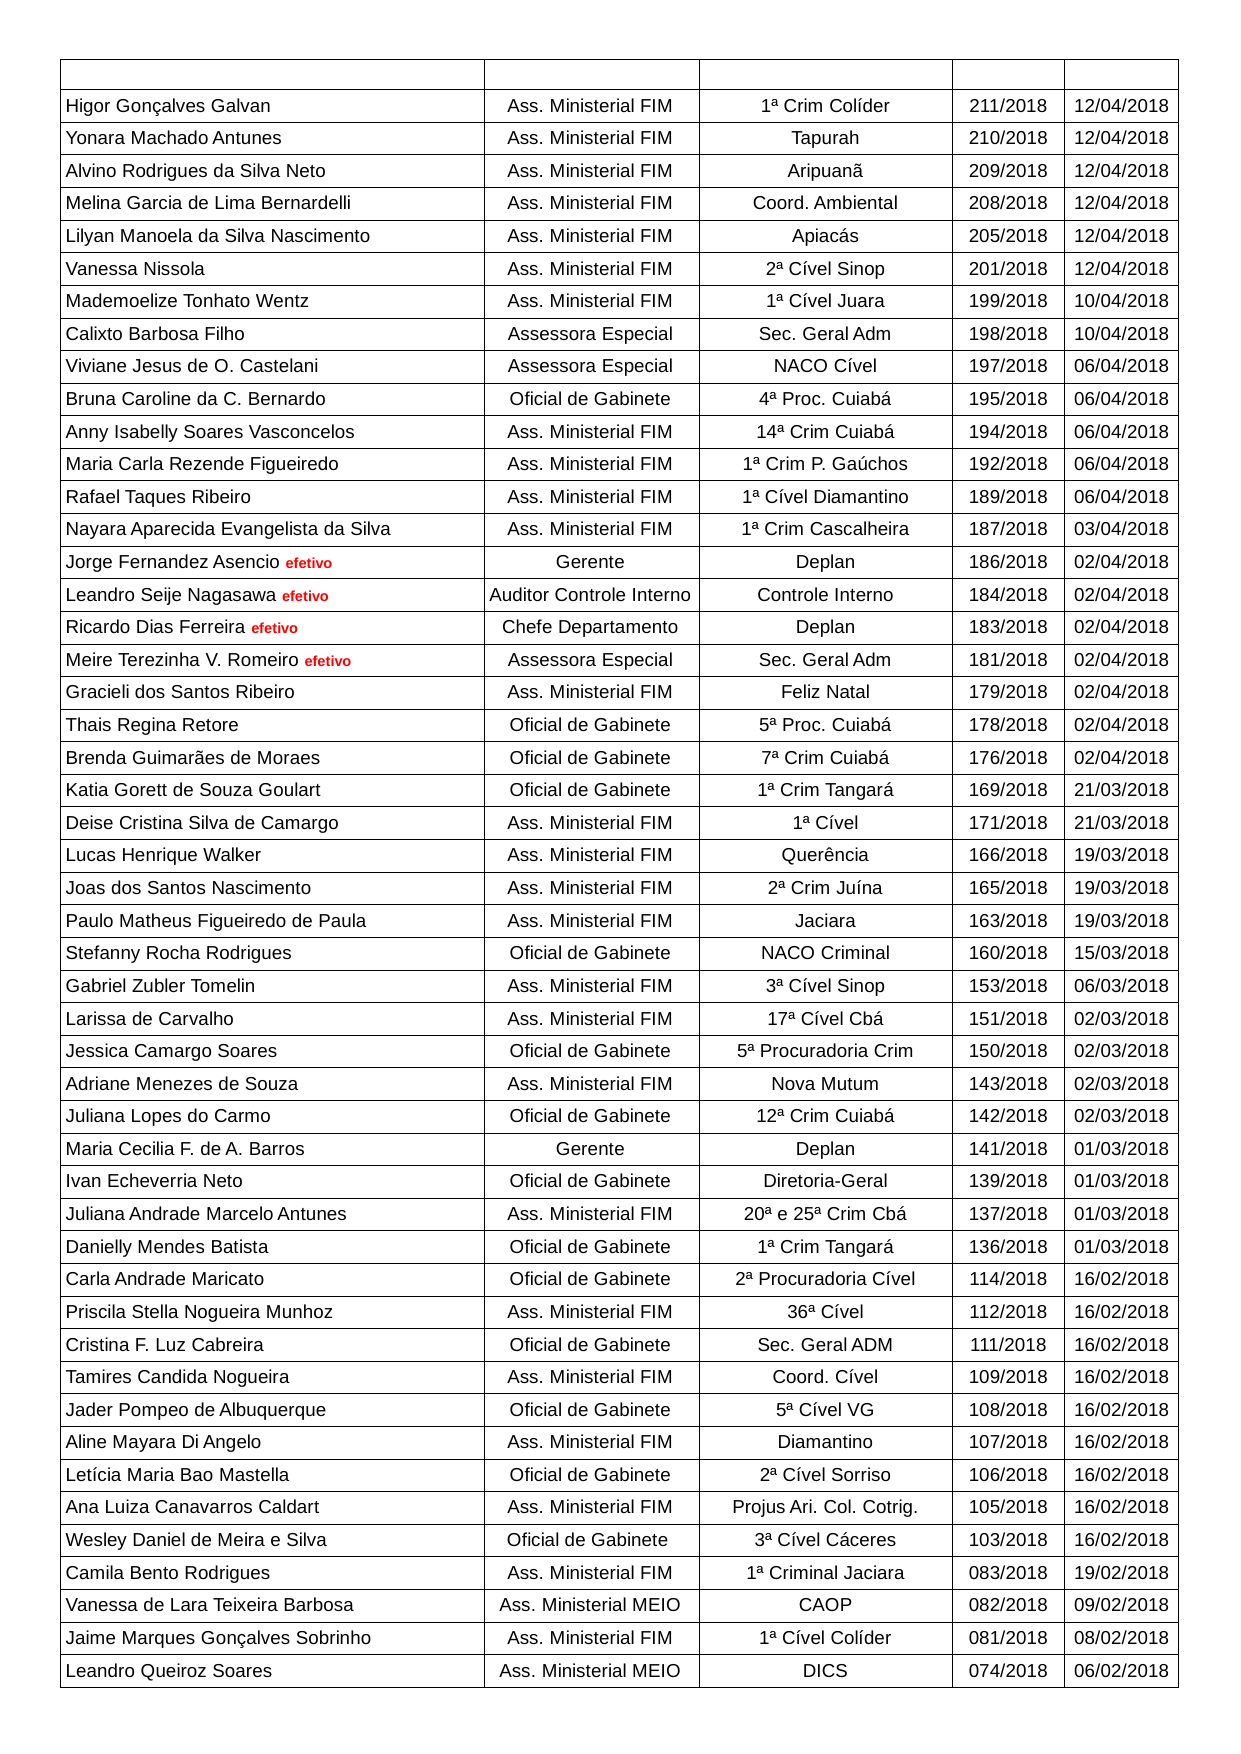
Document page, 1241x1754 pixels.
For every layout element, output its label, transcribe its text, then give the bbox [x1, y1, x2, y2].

table_cell 06/02/2018 [1065, 1655, 1178, 1687]
table_cell 06/04/2018 [1065, 449, 1178, 480]
table_cell Ass. Ministerial FIM [485, 1199, 699, 1230]
table_cell Oficial de Gabinete [485, 1036, 699, 1067]
table_cell 105/2018 [953, 1492, 1064, 1524]
table_cell Oficial de Gabinete [485, 1166, 699, 1198]
table_cell 4ª Proc. Cuiabá [700, 384, 952, 415]
table_cell 02/04/2018 [1065, 547, 1178, 578]
table_cell 111/2018 [953, 1329, 1064, 1361]
table_cell 21/03/2018 [1065, 807, 1178, 839]
table_cell 19/03/2018 [1065, 840, 1178, 872]
table_cell Viviane Jesus de O. Castelani [61, 351, 484, 383]
table_cell Gabriel Zubler Tomelin [61, 971, 484, 1002]
table_cell 08/02/2018 [1065, 1623, 1178, 1654]
table_cell Gracieli dos Santos Ribeiro [61, 677, 484, 709]
table_cell 195/2018 [953, 384, 1064, 415]
table_cell Oficial de Gabinete [485, 1525, 699, 1556]
table_cell 108/2018 [953, 1394, 1064, 1426]
table_cell Rafael Taques Ribeiro [61, 481, 484, 513]
table_cell 186/2018 [953, 547, 1064, 578]
table_cell 01/03/2018 [1065, 1199, 1178, 1230]
table_cell Ass. Ministerial FIM [485, 155, 699, 187]
table_cell 01/03/2018 [1065, 1134, 1178, 1165]
table_cell Jader Pompeo de Albuquerque [61, 1394, 484, 1426]
table_cell Ass. Ministerial FIM [485, 90, 699, 122]
table_cell Adriane Menezes de Souza [61, 1068, 484, 1100]
table_cell 5ª Cível VG [700, 1394, 952, 1426]
table_cell 183/2018 [953, 612, 1064, 643]
table_cell 02/04/2018 [1065, 742, 1178, 774]
table_cell Danielly Mendes Batista [61, 1231, 484, 1263]
table_cell 208/2018 [953, 188, 1064, 219]
table_cell 210/2018 [953, 123, 1064, 154]
table_cell 16/02/2018 [1065, 1492, 1178, 1524]
table_cell 2ª Cível Sorriso [700, 1460, 952, 1491]
table_cell Oficial de Gabinete [485, 1329, 699, 1361]
table_cell 1ª Crim P. Gaúchos [700, 449, 952, 480]
table_cell Tapurah [700, 123, 952, 154]
table_cell 179/2018 [953, 677, 1064, 709]
table_cell Oficial de Gabinete [485, 1231, 699, 1263]
table_cell Alvino Rodrigues da Silva Neto [61, 155, 484, 187]
table_cell 3ª Cível Cáceres [700, 1525, 952, 1556]
table_cell 02/04/2018 [1065, 645, 1178, 676]
table_cell 187/2018 [953, 514, 1064, 546]
table_cell Coord. Ambiental [700, 188, 952, 219]
table_cell 1ª Crim Tangará [700, 775, 952, 806]
table_cell 16/02/2018 [1065, 1427, 1178, 1458]
table_cell 19/02/2018 [1065, 1557, 1178, 1589]
table_cell 198/2018 [953, 319, 1064, 350]
table_cell 176/2018 [953, 742, 1064, 774]
table_cell Tamires Candida Nogueira [61, 1362, 484, 1393]
table_cell 194/2018 [953, 416, 1064, 448]
table_cell 01/03/2018 [1065, 1231, 1178, 1263]
table_cell Yonara Machado Antunes [61, 123, 484, 154]
table_cell 5ª Proc. Cuiabá [700, 710, 952, 741]
table_cell 103/2018 [953, 1525, 1064, 1556]
table_cell 1ª Cível Colíder [700, 1623, 952, 1654]
table_cell Ass. Ministerial FIM [485, 1557, 699, 1589]
table_cell Aline Mayara Di Angelo [61, 1427, 484, 1458]
table_cell 114/2018 [953, 1264, 1064, 1296]
table_cell 112/2018 [953, 1297, 1064, 1328]
table_cell Ass. Ministerial FIM [485, 1297, 699, 1328]
table_cell Vanessa Nissola [61, 253, 484, 285]
table_cell 21/03/2018 [1065, 775, 1178, 806]
table_cell 081/2018 [953, 1623, 1064, 1654]
table_cell 107/2018 [953, 1427, 1064, 1458]
table_cell Ass. Ministerial FIM [485, 449, 699, 480]
table_cell 083/2018 [953, 1557, 1064, 1589]
table_cell 5ª Procuradoria Crim [700, 1036, 952, 1067]
table_cell 03/04/2018 [1065, 514, 1178, 546]
table_cell 197/2018 [953, 351, 1064, 383]
table_cell Leandro Queiroz Soares [61, 1655, 484, 1687]
table_cell Brenda Guimarães de Moraes [61, 742, 484, 774]
table_cell Deplan [700, 1134, 952, 1165]
table_cell Sec. Geral ADM [700, 1329, 952, 1361]
table_cell 2ª Cível Sinop [700, 253, 952, 285]
table_cell Deise Cristina Silva de Camargo [61, 807, 484, 839]
table_cell Apiacás [700, 221, 952, 252]
table_cell Thais Regina Retore [61, 710, 484, 741]
table_cell 1ª Crim Cascalheira [700, 514, 952, 546]
table_cell Cristina F. Luz Cabreira [61, 1329, 484, 1361]
table_cell 205/2018 [953, 221, 1064, 252]
table_cell Mademoelize Tonhato Wentz [61, 286, 484, 317]
table_cell 09/02/2018 [1065, 1590, 1178, 1622]
table_cell Ass. Ministerial FIM [485, 807, 699, 839]
table_cell 12/04/2018 [1065, 155, 1178, 187]
table_cell 20ª e 25ª Crim Cbá [700, 1199, 952, 1230]
table_cell 02/04/2018 [1065, 612, 1178, 643]
table_cell Assessora Especial [485, 351, 699, 383]
table_cell 02/04/2018 [1065, 710, 1178, 741]
table_cell 160/2018 [953, 938, 1064, 969]
table_cell NACO Criminal [700, 938, 952, 969]
table_cell Ass. Ministerial FIM [485, 1362, 699, 1393]
table_cell Ass. Ministerial FIM [485, 873, 699, 904]
table_cell Ass. Ministerial FIM [485, 971, 699, 1002]
table_cell Ass. Ministerial FIM [485, 123, 699, 154]
table_cell Ass. Ministerial FIM [485, 677, 699, 709]
table_cell 10/04/2018 [1065, 319, 1178, 350]
table_cell Feliz Natal [700, 677, 952, 709]
table_cell Camila Bento Rodrigues [61, 1557, 484, 1589]
table_cell 189/2018 [953, 481, 1064, 513]
table_cell Ricardo Dias Ferreira efetivo [61, 612, 484, 643]
table_cell 074/2018 [953, 1655, 1064, 1687]
table_cell Assessora Especial [485, 645, 699, 676]
table_cell Jorge Fernandez Asencio efetivo [61, 547, 484, 578]
table_cell Oficial de Gabinete [485, 742, 699, 774]
table_cell Ass. Ministerial MEIO [485, 1590, 699, 1622]
table_cell Ana Luiza Canavarros Caldart [61, 1492, 484, 1524]
table_cell Oficial de Gabinete [485, 1394, 699, 1426]
table_cell 141/2018 [953, 1134, 1064, 1165]
table_cell 02/04/2018 [1065, 579, 1178, 611]
table_header [953, 60, 1064, 89]
table_header [700, 60, 952, 89]
table_cell 163/2018 [953, 905, 1064, 937]
table_cell 171/2018 [953, 807, 1064, 839]
table_cell 02/03/2018 [1065, 1036, 1178, 1067]
table_cell Ass. Ministerial FIM [485, 1492, 699, 1524]
table_cell Katia Gorett de Souza Goulart [61, 775, 484, 806]
table_cell 02/03/2018 [1065, 1003, 1178, 1035]
table_cell Jaciara [700, 905, 952, 937]
table_cell 2ª Procuradoria Cível [700, 1264, 952, 1296]
table_cell Joas dos Santos Nascimento [61, 873, 484, 904]
table_cell Ass. Ministerial FIM [485, 286, 699, 317]
table_cell 7ª Crim Cuiabá [700, 742, 952, 774]
table_cell 16/02/2018 [1065, 1525, 1178, 1556]
table_cell 181/2018 [953, 645, 1064, 676]
table_cell 06/04/2018 [1065, 481, 1178, 513]
table_cell Maria Carla Rezende Figueiredo [61, 449, 484, 480]
table_cell 169/2018 [953, 775, 1064, 806]
table_cell Auditor Controle Interno [485, 579, 699, 611]
table_cell Oficial de Gabinete [485, 1101, 699, 1132]
table_cell 06/03/2018 [1065, 971, 1178, 1002]
table_cell Lilyan Manoela da Silva Nascimento [61, 221, 484, 252]
table_cell Ivan Echeverria Neto [61, 1166, 484, 1198]
table_cell Querência [700, 840, 952, 872]
table_cell Oficial de Gabinete [485, 1460, 699, 1491]
table_cell Coord. Cível [700, 1362, 952, 1393]
table_cell Ass. Ministerial FIM [485, 1427, 699, 1458]
table_cell 19/03/2018 [1065, 905, 1178, 937]
table_cell Gerente [485, 547, 699, 578]
table_cell Ass. Ministerial FIM [485, 840, 699, 872]
table_cell 16/02/2018 [1065, 1394, 1178, 1426]
table_cell CAOP [700, 1590, 952, 1622]
table_cell Leandro Seije Nagasawa efetivo [61, 579, 484, 611]
table_cell Ass. Ministerial FIM [485, 416, 699, 448]
table_cell 06/04/2018 [1065, 351, 1178, 383]
table_cell 211/2018 [953, 90, 1064, 122]
table_cell Melina Garcia de Lima Bernardelli [61, 188, 484, 219]
table_cell 16/02/2018 [1065, 1362, 1178, 1393]
table_cell 178/2018 [953, 710, 1064, 741]
table_cell 16/02/2018 [1065, 1329, 1178, 1361]
table_cell 143/2018 [953, 1068, 1064, 1100]
table_cell 109/2018 [953, 1362, 1064, 1393]
table_cell Stefanny Rocha Rodrigues [61, 938, 484, 969]
table_cell 153/2018 [953, 971, 1064, 1002]
table_cell 1ª Criminal Jaciara [700, 1557, 952, 1589]
table_cell 082/2018 [953, 1590, 1064, 1622]
table_cell 139/2018 [953, 1166, 1064, 1198]
table_cell 19/03/2018 [1065, 873, 1178, 904]
table_cell 137/2018 [953, 1199, 1064, 1230]
table_cell 12/04/2018 [1065, 188, 1178, 219]
table_cell 12/04/2018 [1065, 90, 1178, 122]
table_cell 3ª Cível Sinop [700, 971, 952, 1002]
table_cell Sec. Geral Adm [700, 319, 952, 350]
table_cell Ass. Ministerial FIM [485, 188, 699, 219]
table_cell 02/04/2018 [1065, 677, 1178, 709]
table_cell 1ª Crim Tangará [700, 1231, 952, 1263]
table_cell 1ª Cível Juara [700, 286, 952, 317]
table_cell 166/2018 [953, 840, 1064, 872]
table_cell 2ª Crim Juína [700, 873, 952, 904]
table_cell Oficial de Gabinete [485, 775, 699, 806]
table_cell Juliana Lopes do Carmo [61, 1101, 484, 1132]
table_cell 12/04/2018 [1065, 253, 1178, 285]
table_cell Ass. Ministerial FIM [485, 514, 699, 546]
table_cell 14ª Crim Cuiabá [700, 416, 952, 448]
table_cell 1ª Cível Diamantino [700, 481, 952, 513]
table_cell Paulo Matheus Figueiredo de Paula [61, 905, 484, 937]
table_cell Deplan [700, 547, 952, 578]
table_cell 201/2018 [953, 253, 1064, 285]
table_cell Oficial de Gabinete [485, 938, 699, 969]
table_cell 165/2018 [953, 873, 1064, 904]
table_cell Projus Ari. Col. Cotrig. [700, 1492, 952, 1524]
table_cell Controle Interno [700, 579, 952, 611]
table_cell Vanessa de Lara Teixeira Barbosa [61, 1590, 484, 1622]
table_cell Juliana Andrade Marcelo Antunes [61, 1199, 484, 1230]
table_cell Ass. Ministerial FIM [485, 905, 699, 937]
table_cell 1ª Cível [700, 807, 952, 839]
table_cell Deplan [700, 612, 952, 643]
table_cell Oficial de Gabinete [485, 1264, 699, 1296]
table_header [485, 60, 699, 89]
table_cell 36ª Cível [700, 1297, 952, 1328]
table_cell 16/02/2018 [1065, 1297, 1178, 1328]
table_cell Jessica Camargo Soares [61, 1036, 484, 1067]
table_cell Letícia Maria Bao Mastella [61, 1460, 484, 1491]
table_cell 192/2018 [953, 449, 1064, 480]
table_cell 12/04/2018 [1065, 123, 1178, 154]
table_cell Chefe Departamento [485, 612, 699, 643]
table_cell Higor Gonçalves Galvan [61, 90, 484, 122]
table_cell NACO Cível [700, 351, 952, 383]
table_cell 02/03/2018 [1065, 1101, 1178, 1132]
table_cell 184/2018 [953, 579, 1064, 611]
table_cell 209/2018 [953, 155, 1064, 187]
table_cell 151/2018 [953, 1003, 1064, 1035]
table_cell 15/03/2018 [1065, 938, 1178, 969]
table_cell 12ª Crim Cuiabá [700, 1101, 952, 1132]
table_cell Ass. Ministerial FIM [485, 221, 699, 252]
table_cell Bruna Caroline da C. Bernardo [61, 384, 484, 415]
table_cell Diamantino [700, 1427, 952, 1458]
table_cell 17ª Cível Cbá [700, 1003, 952, 1035]
table_cell Ass. Ministerial FIM [485, 481, 699, 513]
table_cell Sec. Geral Adm [700, 645, 952, 676]
table_cell 06/04/2018 [1065, 416, 1178, 448]
table_cell Gerente [485, 1134, 699, 1165]
table_cell Meire Terezinha V. Romeiro efetivo [61, 645, 484, 676]
table_cell 136/2018 [953, 1231, 1064, 1263]
table_cell Ass. Ministerial FIM [485, 253, 699, 285]
table_cell Jaime Marques Gonçalves Sobrinho [61, 1623, 484, 1654]
table_cell Ass. Ministerial FIM [485, 1068, 699, 1100]
table_cell Wesley Daniel de Meira e Silva [61, 1525, 484, 1556]
table_cell 142/2018 [953, 1101, 1064, 1132]
table_header [1065, 60, 1178, 89]
table_cell 12/04/2018 [1065, 221, 1178, 252]
table_cell Ass. Ministerial FIM [485, 1003, 699, 1035]
table_cell Assessora Especial [485, 319, 699, 350]
table_cell Ass. Ministerial MEIO [485, 1655, 699, 1687]
table_cell 150/2018 [953, 1036, 1064, 1067]
table_cell DICS [700, 1655, 952, 1687]
table_cell Aripuanã [700, 155, 952, 187]
table_cell Larissa de Carvalho [61, 1003, 484, 1035]
table_cell Oficial de Gabinete [485, 384, 699, 415]
table_cell Diretoria-Geral [700, 1166, 952, 1198]
table_cell 06/04/2018 [1065, 384, 1178, 415]
table_header [61, 60, 484, 89]
table_cell 10/04/2018 [1065, 286, 1178, 317]
table_cell Maria Cecilia F. de A. Barros [61, 1134, 484, 1165]
table_cell Calixto Barbosa Filho [61, 319, 484, 350]
table_cell 16/02/2018 [1065, 1264, 1178, 1296]
table_cell Ass. Ministerial FIM [485, 1623, 699, 1654]
table_cell 106/2018 [953, 1460, 1064, 1491]
table_cell Priscila Stella Nogueira Munhoz [61, 1297, 484, 1328]
table_cell Nova Mutum [700, 1068, 952, 1100]
table_cell 199/2018 [953, 286, 1064, 317]
table_cell Oficial de Gabinete [485, 710, 699, 741]
table_cell Carla Andrade Maricato [61, 1264, 484, 1296]
table_cell Lucas Henrique Walker [61, 840, 484, 872]
table_cell 1ª Crim Colíder [700, 90, 952, 122]
table_cell Nayara Aparecida Evangelista da Silva [61, 514, 484, 546]
table_cell 16/02/2018 [1065, 1460, 1178, 1491]
table_cell 01/03/2018 [1065, 1166, 1178, 1198]
table_cell Anny Isabelly Soares Vasconcelos [61, 416, 484, 448]
table_cell 02/03/2018 [1065, 1068, 1178, 1100]
